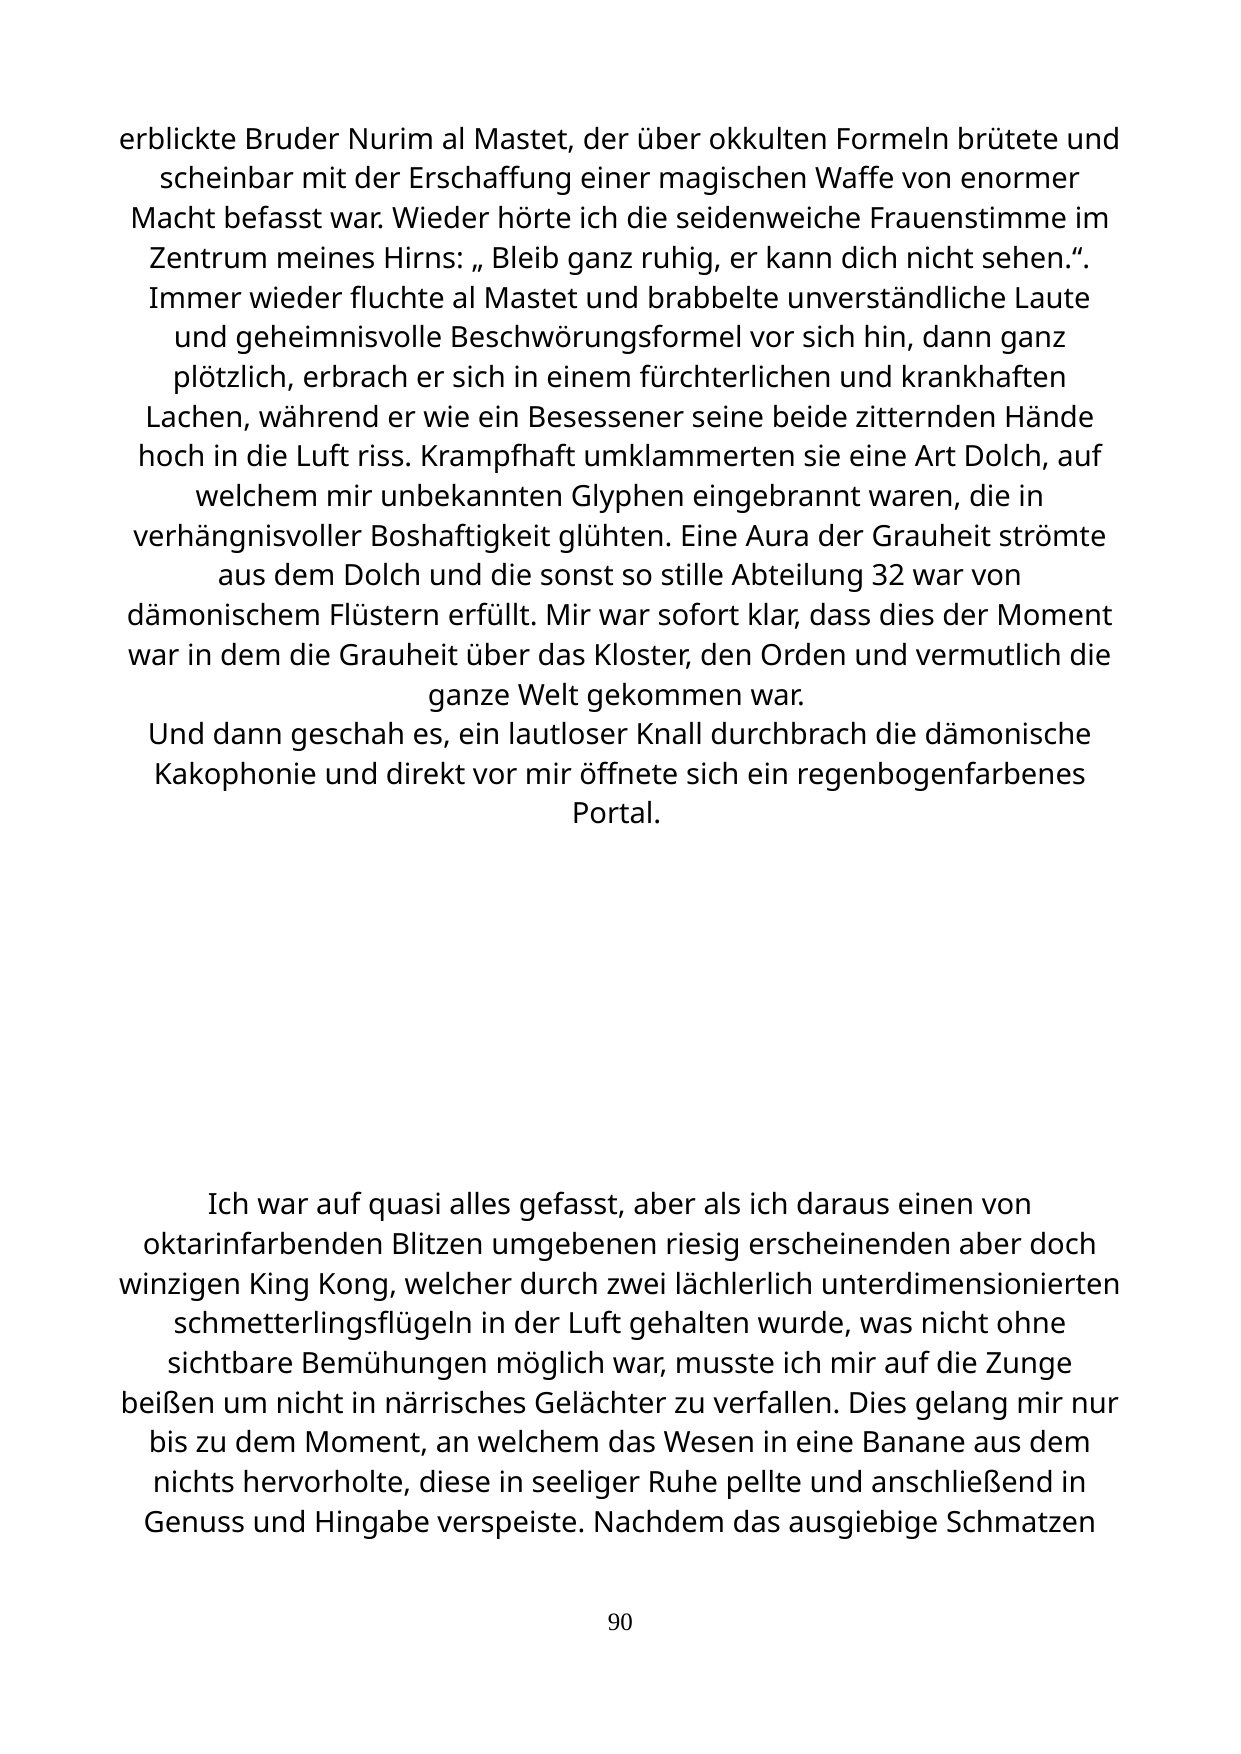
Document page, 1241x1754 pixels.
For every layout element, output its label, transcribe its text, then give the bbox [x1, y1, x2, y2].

text erblickte Bruder Nurim al Mastet, der über okkulten Formeln brütete und scheinbar mit der Erschaffung einer magischen Waffe von enormer Macht befasst war. Wieder hörte ich die seidenweiche Frauenstimme im Zentrum meines Hirns: „ Bleib ganz ruhig, er kann dich nicht sehen.“. Immer wieder fluchte al Mastet und brabbelte unverständliche Laute und geheimnisvolle Beschwörungsformel vor sich hin, dann ganz plötzlich, erbrach er sich in einem fürchterlichen und krankhaften Lachen, während er wie ein Besessener seine beide zitternden Hände hoch in die Luft riss. Krampfhaft umklammerten sie eine Art Dolch, auf welchem mir unbekannten Glyphen eingebrannt waren, die in verhängnisvoller Boshaftigkeit glühten. Eine Aura der Grauheit strömte aus dem Dolch und die sonst so stille Abteilung 32 war von dämonischem Flüstern erfüllt. Mir war sofort klar, dass dies der Moment war in dem die Grauheit über das Kloster, den Orden und vermutlich die ganze Welt gekommen war. Und dann geschah es, ein lautloser Knall durchbrach die dämonische Kakophonie und direkt vor mir öffnete sich ein regenbogenfarbenes Portal. [118, 118, 1122, 832]
text Ich war auf quasi alles gefasst, aber als ich daraus einen von oktarinfarbenden Blitzen umgebenen riesig erscheinenden aber doch winzigen King Kong, welcher durch zwei lächlerlich unterdimensionierten schmetterlingsflügeln in der Luft gehalten wurde, was nicht ohne sichtbare Bemühungen möglich war, musste ich mir auf die Zunge beißen um nicht in närrisches Gelächter zu verfallen. Dies gelang mir nur bis zu dem Moment, an welchem das Wesen in eine Banane aus dem nichts hervorholte, diese in seeliger Ruhe pellte und anschließend in Genuss und Hingabe verspeiste. Nachdem das ausgiebige Schmatzen [118, 1183, 1122, 1541]
